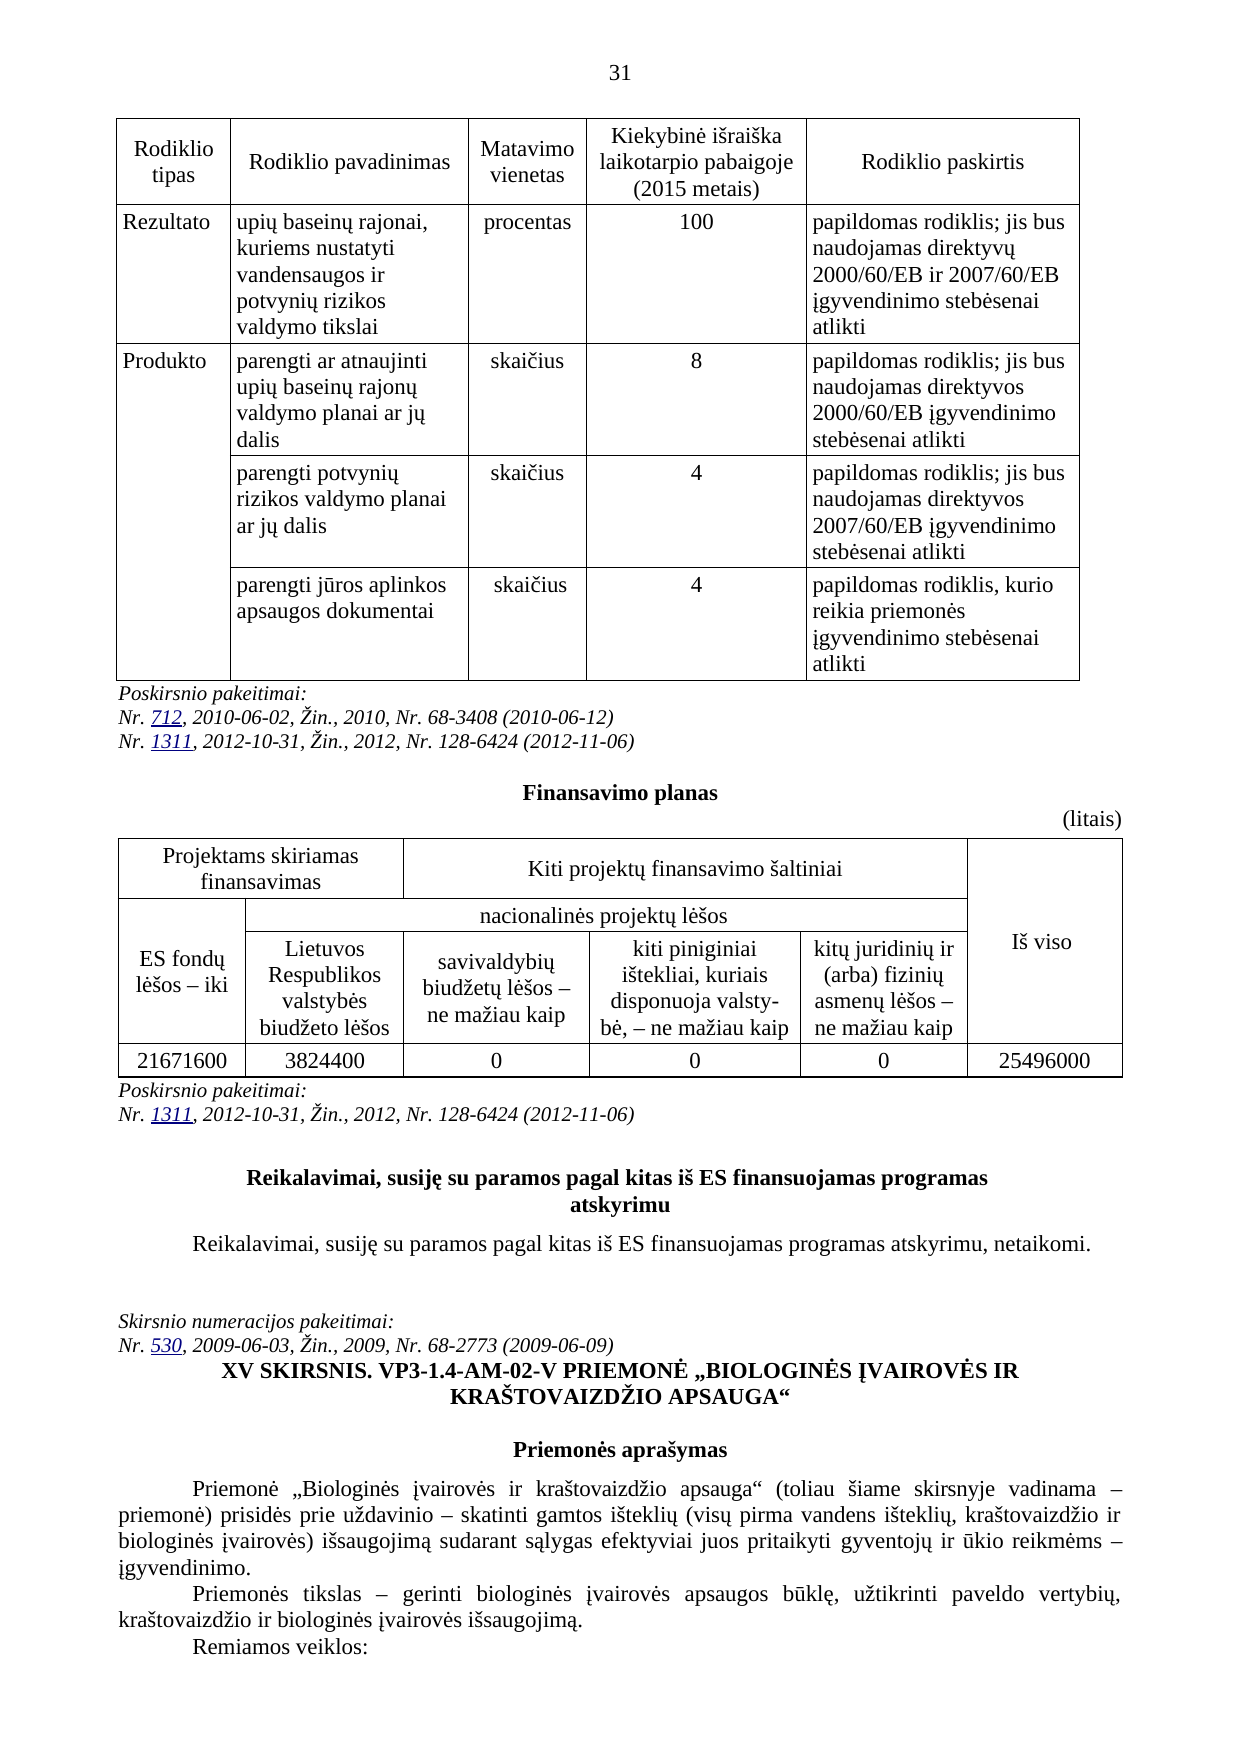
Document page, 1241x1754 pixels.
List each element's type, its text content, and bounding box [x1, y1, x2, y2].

table_cell skaičius [469, 456, 586, 567]
text Skirsnio numeracijos pakeitimai: [118, 1309, 1122, 1333]
text Poskirsnio pakeitimai: [118, 1078, 1122, 1102]
text Priemonės aprašymas [118, 1436, 1122, 1462]
table_cell papildomas rodiklis; jis bus naudojamas direktyvos 2000/60/EB įgyvendinimo stebėsenai atlikti [807, 344, 1079, 455]
table_cell 21671600 [119, 1044, 245, 1076]
table_header Iš viso [968, 839, 1122, 1043]
table_cell papildomas rodiklis; jis bus naudojamas direktyvos 2007/60/EB įgyvendinimo stebėsenai atlikti [807, 456, 1079, 567]
text Priemonės tikslas – gerinti biologinės įvairovės apsaugos būklę, užtikrinti paveldo vertybių, kraštovaizdžio ir biologinės įvairovės išsaugojimą. [118, 1580, 1122, 1633]
table_cell 4 [587, 568, 806, 679]
text Nr. 1311, 2012-10-31, Žin., 2012, Nr. 128-6424 (2012-11-06) [118, 1102, 1122, 1126]
table_cell 0 [404, 1044, 589, 1076]
table_header Kiekybinė išraiška laikotarpio pabaigoje (2015 metais) [587, 119, 806, 204]
table_cell 3824400 [246, 1044, 403, 1076]
table_cell 4 [587, 456, 806, 567]
table_cell skaičius [469, 568, 586, 679]
subtitle XV sKIRSNIS. VP3-1.4-AM-02-V PRIEMONĖ „BIOLOGINĖS ĮVAIROVĖS IR KRAŠTOVAIZDŽIO APSAUGA“ [118, 1357, 1122, 1409]
table_cell ES fondų lėšos – iki [119, 899, 245, 1043]
table_header Kiti projektų finansavimo šaltiniai [404, 839, 967, 898]
table_cell papildomas rodiklis; jis bus naudojamas direktyvų 2000/60/EB ir 2007/60/EB įgyvendinimo stebėsenai atlikti [807, 205, 1079, 343]
text Remiamos veiklos: [118, 1633, 1122, 1659]
table_cell Lietuvos Respublikos valstybės biudžeto lėšos [246, 932, 403, 1043]
text Nr. 712, 2010-06-02, Žin., 2010, Nr. 68-3408 (2010-06-12) [118, 705, 1122, 729]
table_cell 8 [587, 344, 806, 455]
table_cell skaičius [469, 344, 586, 455]
text Finansavimo planas [118, 779, 1122, 806]
table_cell upių baseinų rajonai, kuriems nustatyti vandensaugos ir potvynių rizikos valdymo tikslai [231, 205, 468, 343]
table_header Rodiklio tipas [117, 119, 230, 204]
text Reikalavimai, susiję su paramos pagal kitas iš ES finansuojamas programas atskyrimu [118, 1164, 1122, 1217]
table_cell 0 [590, 1044, 800, 1076]
text (litais) [118, 806, 1122, 832]
table_cell kiti piniginiai ištekliai, kuriais disponuoja valsty­bė, – ne mažiau kaip [590, 932, 800, 1043]
table_cell 25496000 [968, 1044, 1122, 1076]
table_cell parengti potvynių rizikos valdymo planai ar jų dalis [231, 456, 468, 567]
text Reikalavimai, susiję su paramos pagal kitas iš ES finansuojamas programas atskyrimu, netaikomi. [118, 1230, 1122, 1256]
table_cell parengti jūros aplinkos apsaugos dokumentai [231, 568, 468, 679]
text Nr. 1311, 2012-10-31, Žin., 2012, Nr. 128-6424 (2012-11-06) [118, 729, 1122, 753]
text Nr. 530, 2009-06-03, Žin., 2009, Nr. 68-2773 (2009-06-09) [118, 1333, 1122, 1357]
table_header Matavimo vienetas [469, 119, 586, 204]
table_cell kitų juridinių ir (arba) fizinių asmenų lėšos – ne mažiau kaip [801, 932, 967, 1043]
table_cell procentas [469, 205, 586, 343]
table_header Projektams skiriamas finansavimas [119, 839, 403, 898]
table_cell savivaldybių biudžetų lėšos – ne mažiau kaip [404, 932, 589, 1043]
table_cell 100 [587, 205, 806, 343]
table_cell Rezultato [117, 205, 230, 343]
table_cell 0 [801, 1044, 967, 1076]
table_cell papildomas rodiklis, kurio reikia priemonės įgyvendinimo stebėsenai atlikti [807, 568, 1079, 679]
table_cell Produkto [117, 344, 230, 679]
text Poskirsnio pakeitimai: [118, 681, 1122, 705]
table_cell nacionalinės projektų lėšos [246, 899, 967, 931]
table_header Rodiklio pavadinimas [231, 119, 468, 204]
table_cell parengti ar atnaujinti upių baseinų rajonų valdymo planai ar jų dalis [231, 344, 468, 455]
table_header Rodiklio paskirtis [807, 119, 1079, 204]
text Priemonė „Biologinės įvairovės ir kraštovaizdžio apsauga“ (toliau šiame skirsnyje vadinama – priemonė) prisidės prie uždavinio – skatinti gamtos išteklių (visų pirma vandens išteklių, kraštovaizdžio ir biologinės įvairovės) išsaugojimą sudarant sąlygas efektyviai juos pritaikyti gyventojų ir ūkio reikmėms – įgyvendinimo. [118, 1475, 1122, 1580]
